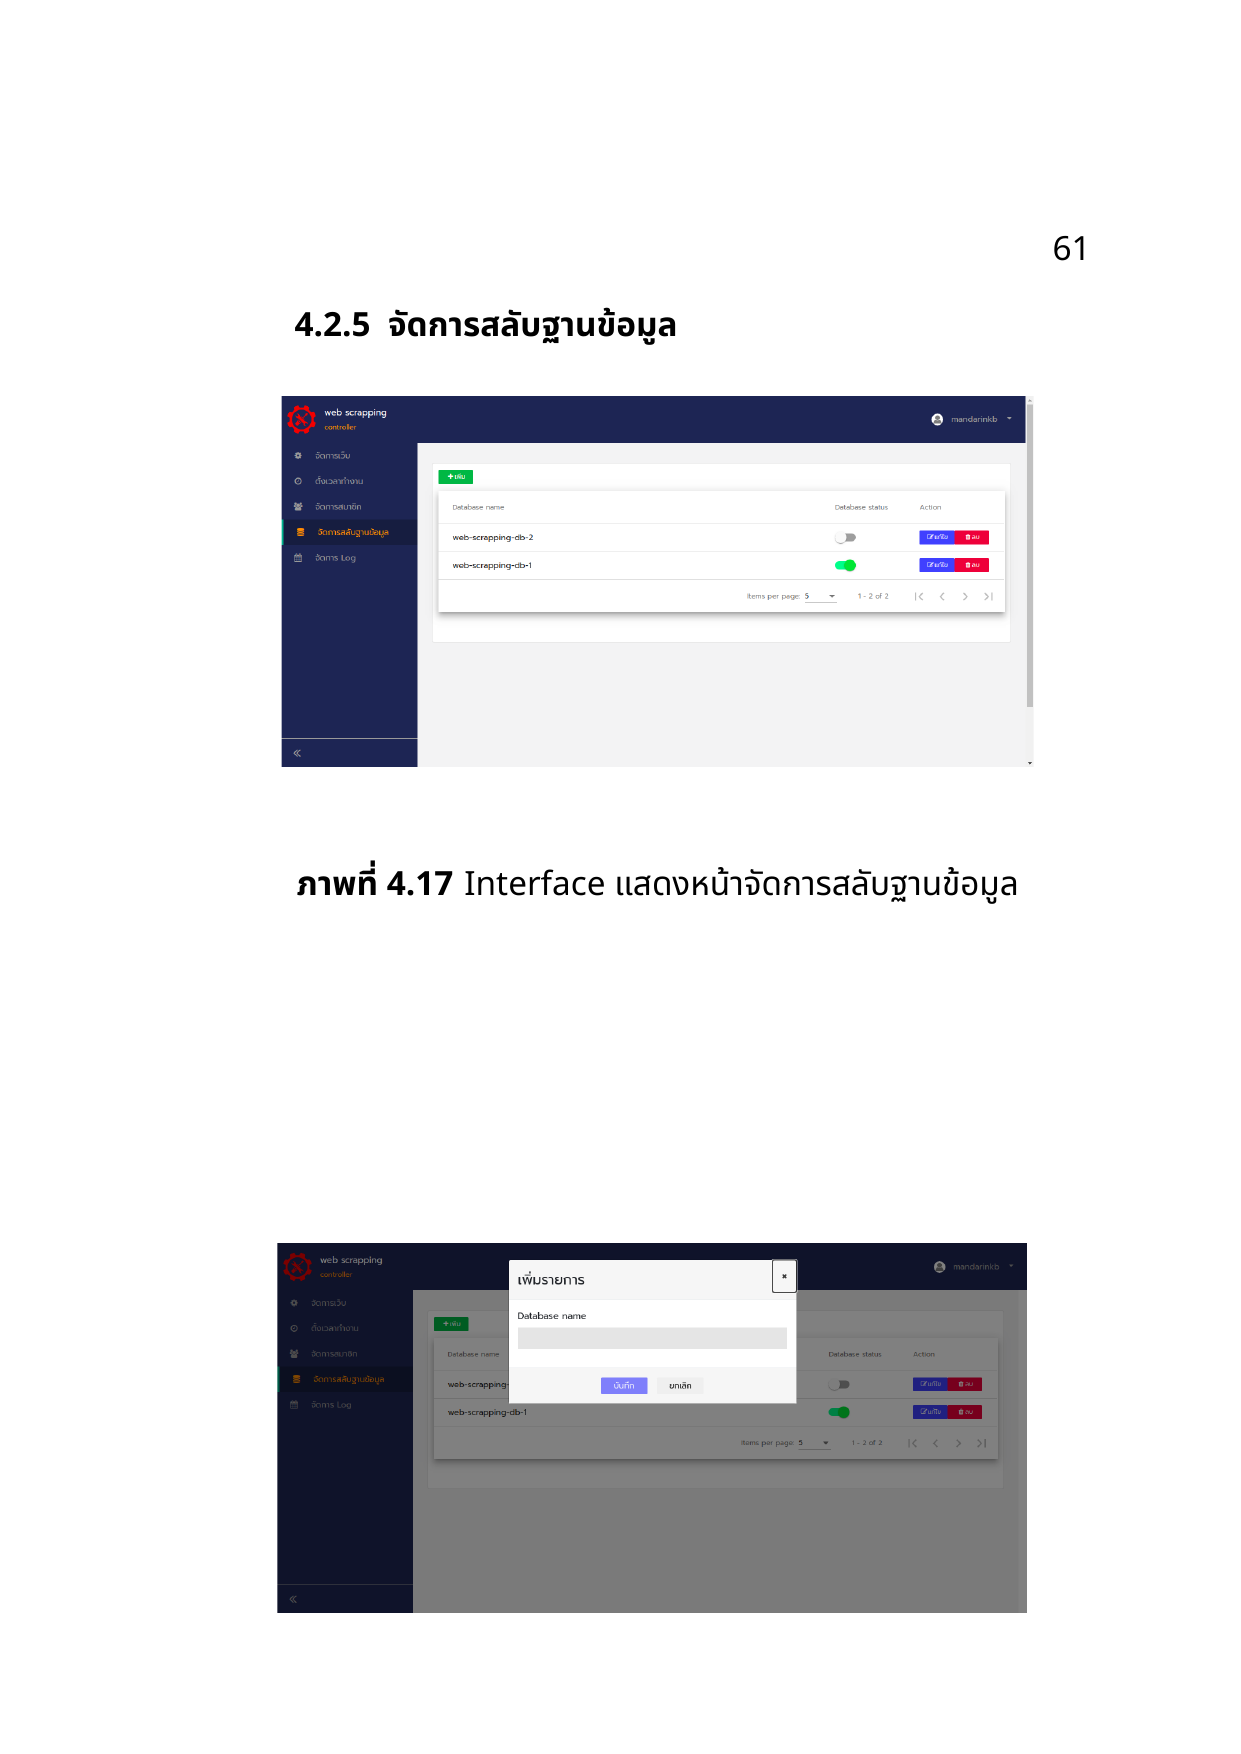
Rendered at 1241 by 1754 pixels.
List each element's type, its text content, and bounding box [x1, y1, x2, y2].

text ภาพที่ 4.17 Interface แสดงหน้าจัดการสลับฐานข้อมูล [225, 851, 1091, 910]
picture [281, 396, 1034, 767]
picture [277, 1243, 1027, 1613]
text 4.2.5 จัดการสลับฐานข้อมูล [225, 300, 1091, 351]
